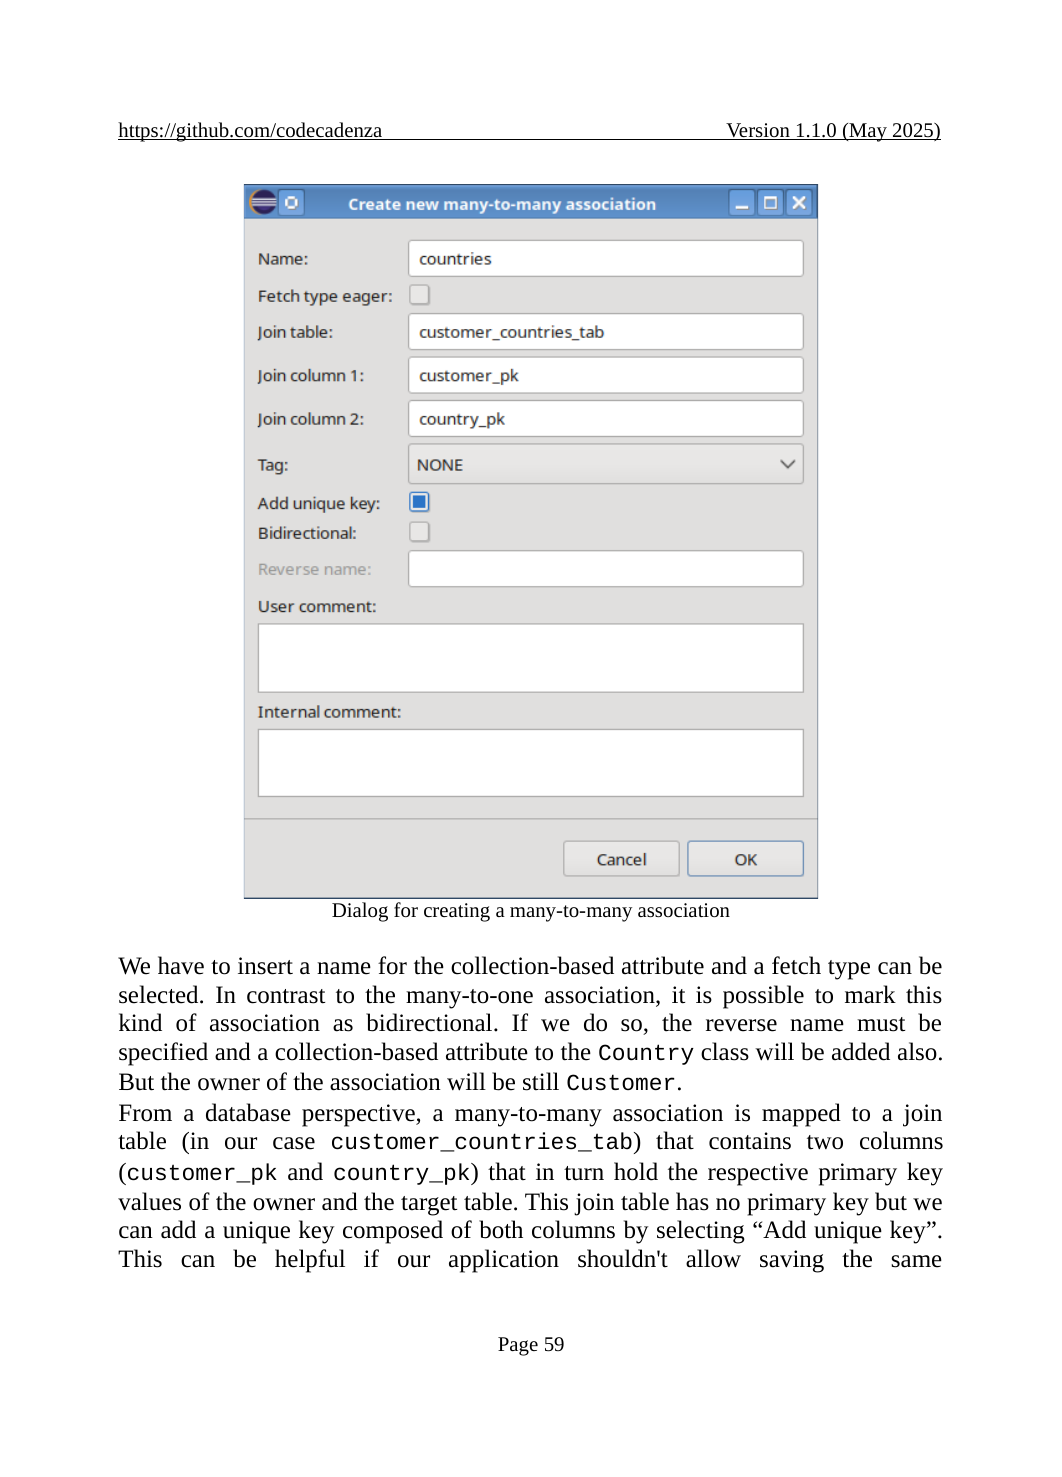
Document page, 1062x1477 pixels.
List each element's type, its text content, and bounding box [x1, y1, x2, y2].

text We have to insert a name for the collection-based attribute and a fetch type can be selected. In contrast to the many-to-one association, it is possible to mark this kind of association as bidirectional. If we do so, the reverse name must be specified and a collection-based attribute to the Country class will be added also. But the owner of the association will be still Customer. [118, 951, 944, 1098]
text Dialog for creating a many-to-many association [244, 899, 818, 922]
text From a database perspective, a many-to-many association is mapped to a join table (in our case customer_countries_tab) that contains two columns (customer_pk and country_pk) that in turn hold the respective primary key values of the owner and the target table. This join table has no primary key but we can add a unique key composed of both columns by selecting “Add unique key”. This can be helpful if our application shouldn't allow saving the same [118, 1098, 944, 1273]
picture [243, 184, 819, 899]
